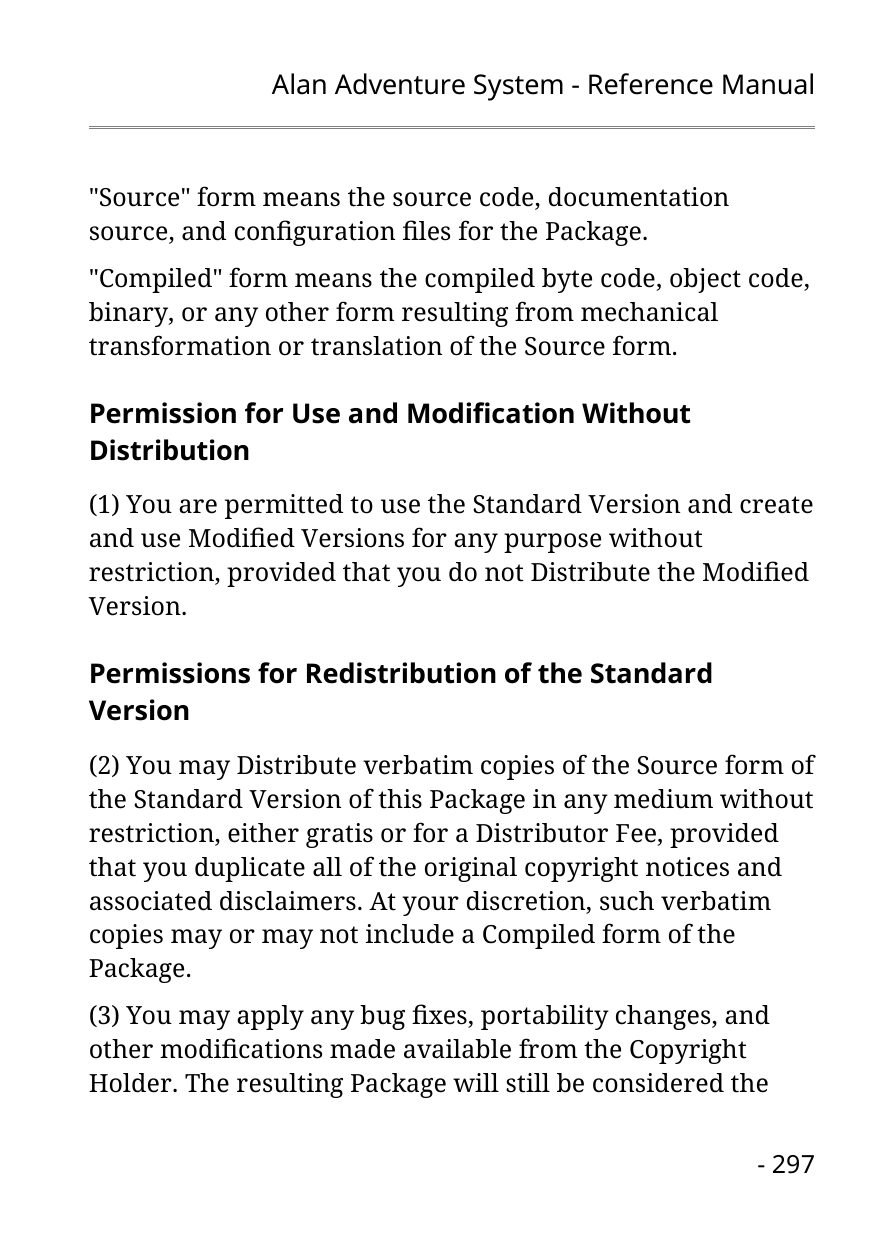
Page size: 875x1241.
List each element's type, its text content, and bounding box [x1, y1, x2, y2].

text "Compiled" form means the compiled byte code, object code, binary, or any other form resulting from mechanical transformation or translation of the Source form. [88, 261, 815, 363]
text (2) You may Distribute verbatim copies of the Source form of the Standard Version of this Package in any medium without restriction, either gratis or for a Distributor Fee, provided that you duplicate all of the original copyright notices and associated disclaimers. At your discretion, such verbatim copies may or may not include a Compiled form of the Package. [88, 748, 815, 985]
subtitle Permission for Use and Modification Without Distribution [88, 394, 815, 468]
text (1) You are permitted to use the Standard Version and create and use Modified Versions for any purpose without restriction, provided that you do not Distribute the Modified Version. [88, 487, 815, 623]
subtitle Permissions for Redistribution of the Standard Version [88, 655, 815, 729]
text (3) You may apply any bug fixes, portability changes, and other modifications made available from the Copyright Holder. The resulting Package will still be considered the [88, 998, 815, 1100]
text "Source" form means the source code, documentation source, and configuration files for the Package. [88, 180, 815, 248]
